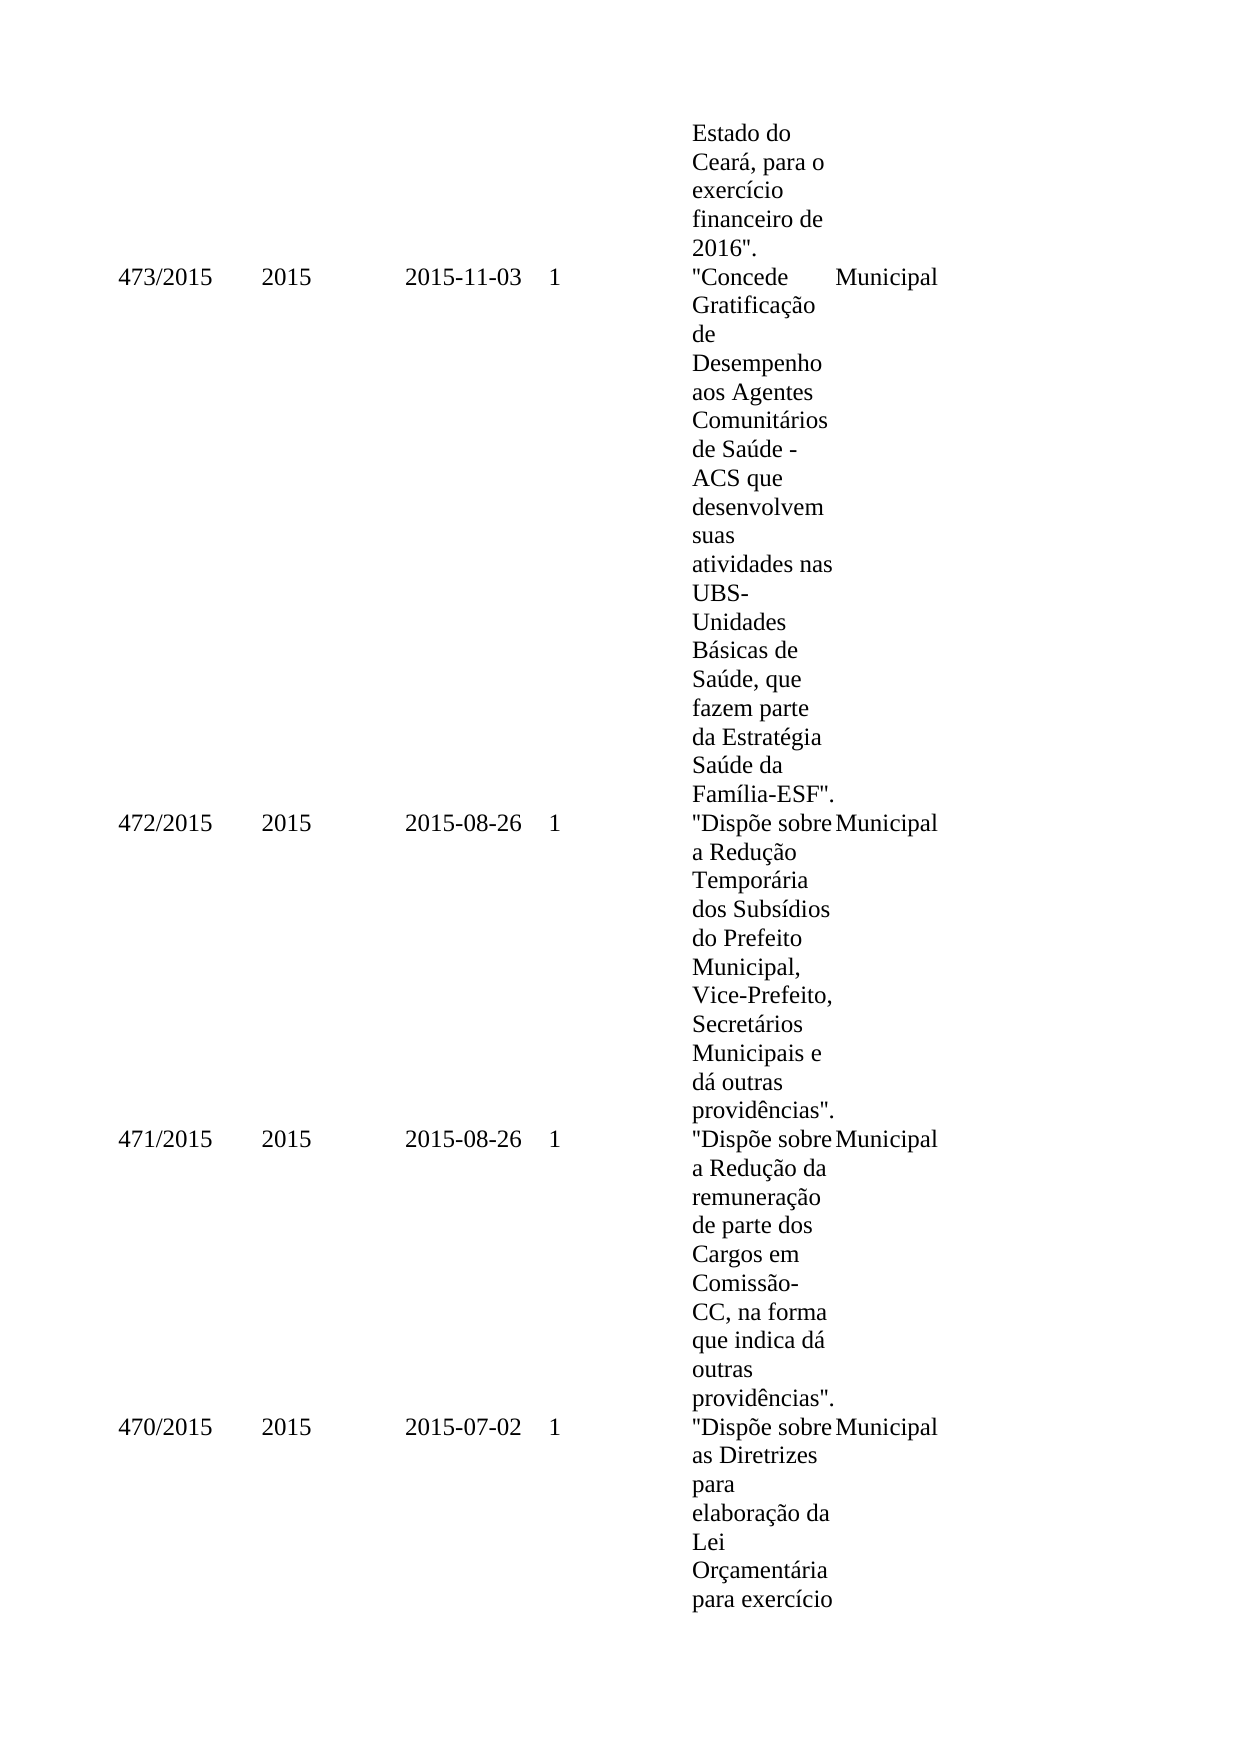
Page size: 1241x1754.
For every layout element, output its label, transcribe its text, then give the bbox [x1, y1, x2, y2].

table_cell [979, 808, 1122, 1124]
table_cell [979, 262, 1122, 808]
table_cell 2015 [261, 1412, 405, 1613]
table_cell 2015-07-02 [405, 1412, 548, 1613]
table_cell 472/2015 [118, 808, 261, 1124]
table_cell Municipal [835, 1412, 979, 1613]
table_cell ''Dispõe sobre as Diretrizes para elaboração da Lei Orçamentária para exercício [692, 1412, 835, 1613]
table_cell 470/2015 [118, 1412, 261, 1613]
table_cell Estado do Ceará, para o exercício financeiro de 2016''. [692, 118, 835, 262]
table_cell 2015 [261, 1124, 405, 1412]
table_cell 1 [548, 1412, 692, 1613]
table_cell [835, 118, 979, 262]
table_cell 2015 [261, 262, 405, 808]
table_cell 473/2015 [118, 262, 261, 808]
table_cell ''Dispõe sobre a Redução da remuneração de parte dos Cargos em Comissão-CC, na forma que indica dá outras providências''. [692, 1124, 835, 1412]
table_cell 2015 [261, 808, 405, 1124]
table_cell 1 [548, 808, 692, 1124]
table_cell ''Dispõe sobre a Redução Temporária dos Subsídios do Prefeito Municipal, Vice-Prefeito, Secretários Municipais e dá outras providências''. [692, 808, 835, 1124]
table_cell Municipal [835, 1124, 979, 1412]
table_cell Municipal [835, 808, 979, 1124]
table_cell ''Concede Gratificação de Desempenho aos Agentes Comunitários de Saúde -ACS que desenvolvem suas atividades nas UBS-Unidades Básicas de Saúde, que fazem parte da Estratégia Saúde da Família-ESF''. [692, 262, 835, 808]
table_cell [979, 1124, 1122, 1412]
table_cell 1 [548, 1124, 692, 1412]
table_cell 471/2015 [118, 1124, 261, 1412]
table_cell [405, 118, 548, 262]
table_cell 2015-08-26 [405, 808, 548, 1124]
table_cell [548, 118, 692, 262]
table_cell 2015-11-03 [405, 262, 548, 808]
table_cell 2015-08-26 [405, 1124, 548, 1412]
table_cell [261, 118, 405, 262]
table_cell [979, 1412, 1122, 1613]
table_cell Municipal [835, 262, 979, 808]
table_cell 1 [548, 262, 692, 808]
table_cell [118, 118, 261, 262]
table_cell [979, 118, 1122, 262]
